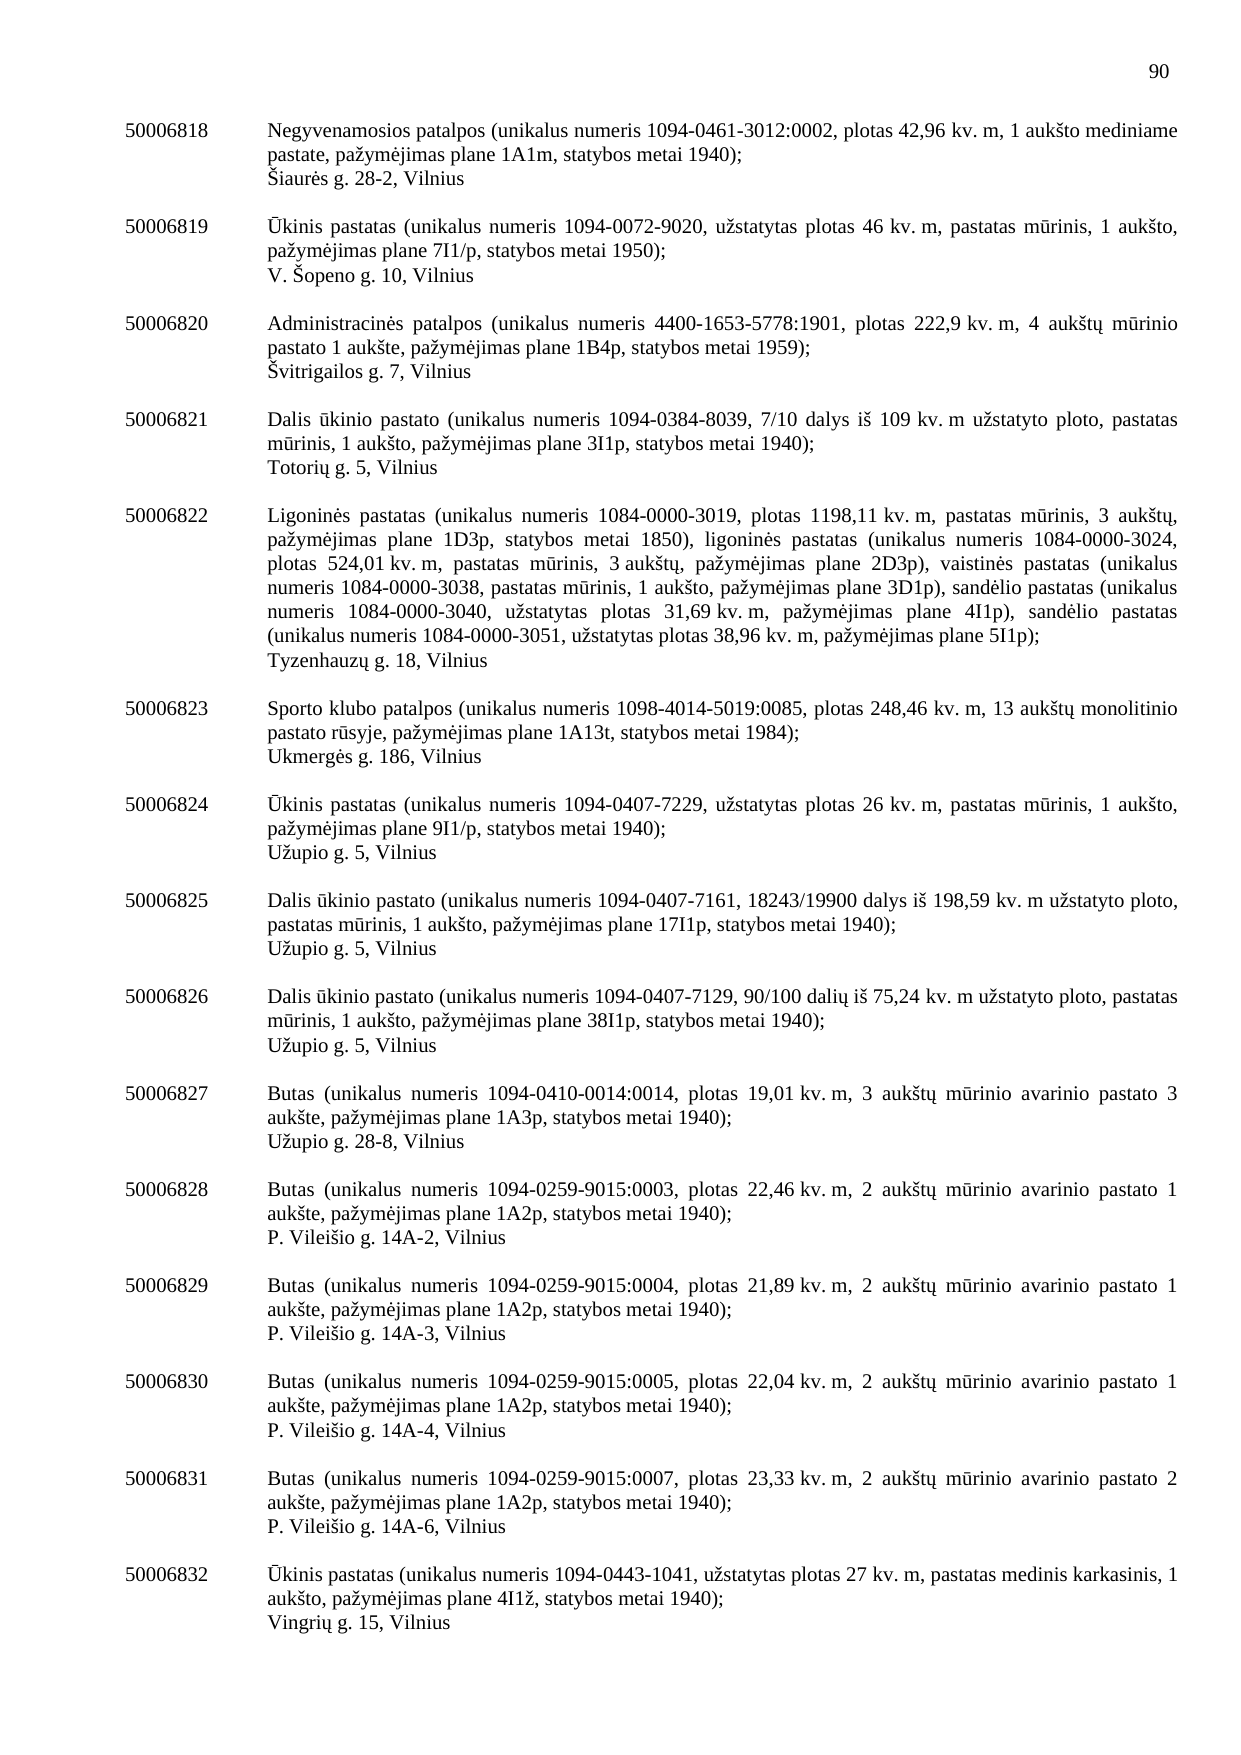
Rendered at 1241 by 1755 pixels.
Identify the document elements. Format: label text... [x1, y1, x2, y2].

table_cell [100, 1273, 104, 1369]
table_cell [100, 503, 104, 696]
table_cell [100, 1562, 104, 1658]
table_cell 50006819 Ūkinis pastatas (unikalus numeris 1094-0072-9020, užstatytas plotas 46 kv. m, pastatas mūrinis, 1 aukšto, pažymėjimas plane 7I1/p, statybos metai 1950); V. Šopeno g. 10, Vilnius [105, 214, 1189, 311]
table_cell [100, 118, 104, 214]
table_cell [100, 311, 104, 407]
table_cell 50006820 Administracinės patalpos (unikalus numeris 4400-1653-5778:1901, plotas 222,9 kv. m, 4 aukštų mūrinio pastato 1 aukšte, pažymėjimas plane 1B4p, statybos metai 1959); Švitrigailos g. 7, Vilnius [105, 311, 1189, 407]
table_cell 50006824 Ūkinis pastatas (unikalus numeris 1094-0407-7229, užstatytas plotas 26 kv. m, pastatas mūrinis, 1 aukšto, pažymėjimas plane 9I1/p, statybos metai 1940); Užupio g. 5, Vilnius [105, 792, 1189, 888]
table_cell [1190, 407, 1198, 503]
table_cell 50006826 Dalis ūkinio pastato (unikalus numeris 1094-0407-7129, 90/100 dalių iš 75,24 kv. m užstatyto ploto, pastatas mūrinis, 1 aukšto, pažymėjimas plane 38I1p, statybos metai 1940); Užupio g. 5, Vilnius [105, 984, 1189, 1081]
table_cell [1190, 1177, 1198, 1273]
table_cell 50006825 Dalis ūkinio pastato (unikalus numeris 1094-0407-7161, 18243/19900 dalys iš 198,59 kv. m užstatyto ploto, pastatas mūrinis, 1 aukšto, pažymėjimas plane 17I1p, statybos metai 1940); Užupio g. 5, Vilnius [105, 888, 1189, 984]
table_cell 50006821 Dalis ūkinio pastato (unikalus numeris 1094-0384-8039, 7/10 dalys iš 109 kv. m užstatyto ploto, pastatas mūrinis, 1 aukšto, pažymėjimas plane 3I1p, statybos metai 1940); Totorių g. 5, Vilnius [105, 407, 1189, 503]
table_cell [100, 1177, 104, 1273]
table_cell [100, 407, 104, 503]
table_cell [100, 792, 104, 888]
table_cell [1190, 1562, 1198, 1658]
table_cell 50006829 Butas (unikalus numeris 1094-0259-9015:0004, plotas 21,89 kv. m, 2 aukštų mūrinio avarinio pastato 1 aukšte, pažymėjimas plane 1A2p, statybos metai 1940); P. Vileišio g. 14A-3, Vilnius [105, 1273, 1189, 1369]
table_cell [1190, 118, 1198, 214]
table_cell [1190, 214, 1198, 311]
table_cell [100, 696, 104, 792]
table_cell [1190, 503, 1198, 696]
table_cell 50006822 Ligoninės pastatas (unikalus numeris 1084-0000-3019, plotas 1198,11 kv. m, pastatas mūrinis, 3 aukštų, pažymėjimas plane 1D3p, statybos metai 1850), ligoninės pastatas (unikalus numeris 1084-0000-3024, plotas 524,01 kv. m, pastatas mūrinis, 3 aukštų, pažymėjimas plane 2D3p), vaistinės pastatas (unikalus numeris 1084-0000-3038, pastatas mūrinis, 1 aukšto, pažymėjimas plane 3D1p), sandėlio pastatas (unikalus numeris 1084-0000-3040, užstatytas plotas 31,69 kv. m, pažymėjimas plane 4I1p), sandėlio pastatas (unikalus numeris 1084-0000-3051, užstatytas plotas 38,96 kv. m, pažymėjimas plane 5I1p); Tyzenhauzų g. 18, Vilnius [105, 503, 1189, 696]
table_cell [1190, 888, 1198, 984]
table_cell [1190, 792, 1198, 888]
table_cell [100, 1466, 104, 1562]
table_cell [100, 888, 104, 984]
table_cell 50006832 Ūkinis pastatas (unikalus numeris 1094-0443-1041, užstatytas plotas 27 kv. m, pastatas medinis karkasinis, 1 aukšto, pažymėjimas plane 4I1ž, statybos metai 1940); Vingrių g. 15, Vilnius [105, 1562, 1189, 1658]
table_cell [1190, 311, 1198, 407]
table_cell [1190, 1369, 1198, 1466]
table_cell 50006827 Butas (unikalus numeris 1094-0410-0014:0014, plotas 19,01 kv. m, 3 aukštų mūrinio avarinio pastato 3 aukšte, pažymėjimas plane 1A3p, statybos metai 1940); Užupio g. 28-8, Vilnius [105, 1081, 1189, 1177]
table_cell 50006831 Butas (unikalus numeris 1094-0259-9015:0007, plotas 23,33 kv. m, 2 aukštų mūrinio avarinio pastato 2 aukšte, pažymėjimas plane 1A2p, statybos metai 1940); P. Vileišio g. 14A-6, Vilnius [105, 1466, 1189, 1562]
table_cell [1190, 984, 1198, 1081]
table_cell 50006828 Butas (unikalus numeris 1094-0259-9015:0003, plotas 22,46 kv. m, 2 aukštų mūrinio avarinio pastato 1 aukšte, pažymėjimas plane 1A2p, statybos metai 1940); P. Vileišio g. 14A-2, Vilnius [105, 1177, 1189, 1273]
table_cell [1190, 696, 1198, 792]
table_cell 50006818 Negyvenamosios patalpos (unikalus numeris 1094-0461-3012:0002, plotas 42,96 kv. m, 1 aukšto mediniame pastate, pažymėjimas plane 1A1m, statybos metai 1940); Šiaurės g. 28-2, Vilnius [105, 118, 1189, 214]
table_cell [1190, 1081, 1198, 1177]
table_cell 50006830 Butas (unikalus numeris 1094-0259-9015:0005, plotas 22,04 kv. m, 2 aukštų mūrinio avarinio pastato 1 aukšte, pažymėjimas plane 1A2p, statybos metai 1940); P. Vileišio g. 14A-4, Vilnius [105, 1369, 1189, 1466]
table_cell [100, 1369, 104, 1466]
table_cell 50006823 Sporto klubo patalpos (unikalus numeris 1098-4014-5019:0085, plotas 248,46 kv. m, 13 aukštų monolitinio pastato rūsyje, pažymėjimas plane 1A13t, statybos metai 1984); Ukmergės g. 186, Vilnius [105, 696, 1189, 792]
table_cell [100, 214, 104, 311]
table_cell [100, 1081, 104, 1177]
table_cell [100, 984, 104, 1081]
table_cell [1190, 1466, 1198, 1562]
table_cell [1190, 1273, 1198, 1369]
